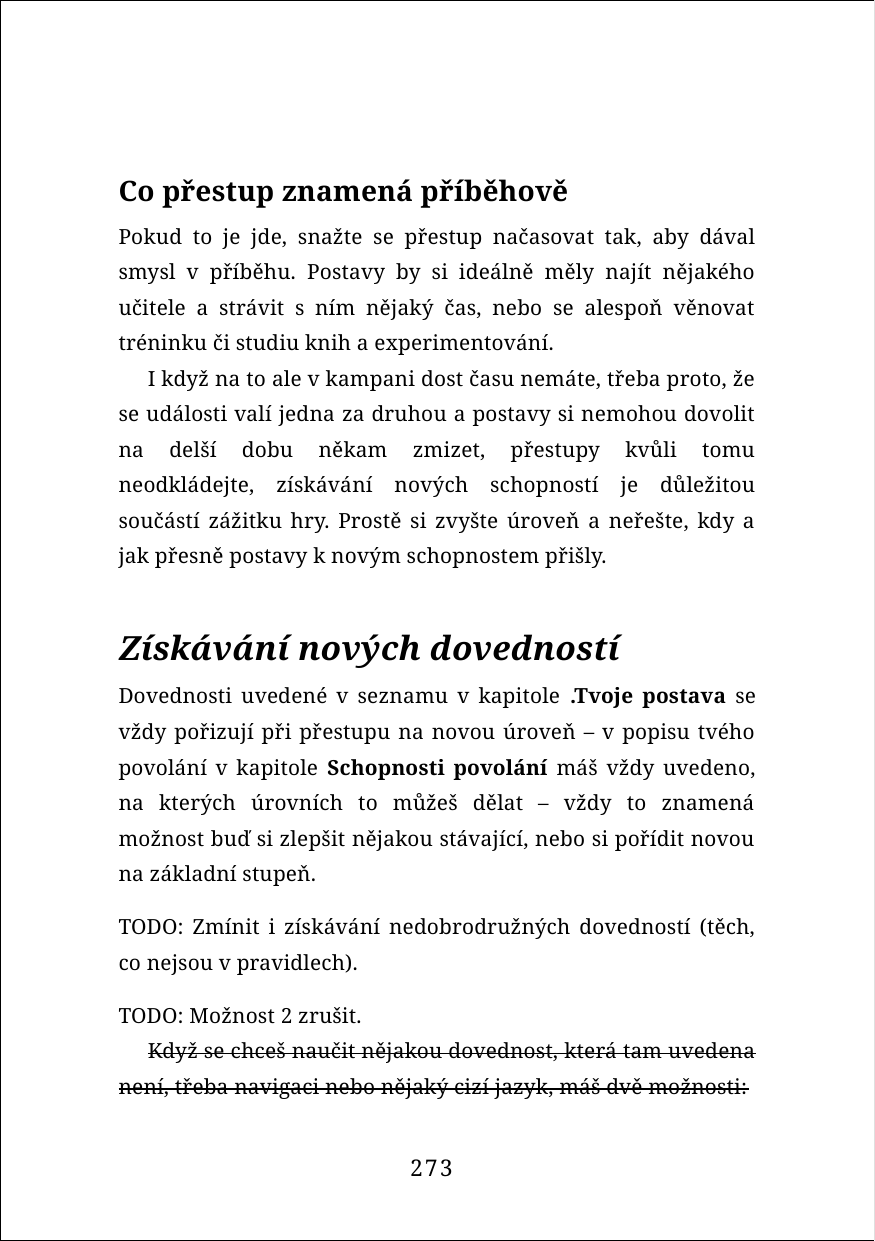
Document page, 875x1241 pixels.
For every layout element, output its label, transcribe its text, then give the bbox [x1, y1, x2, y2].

subtitle Získávání nových dovedností [118, 624, 756, 670]
text Pokud to je jde, snažte se přestup načasovat tak, aby dával smysl v příběhu. Postavy by si ideálně měly najít nějakého učitele a strávit s ním nějaký čas, nebo se alespoň věnovat tréninku či studiu knih a experimentování. I když na to ale v kampani dost času nemáte, třeba proto, že se události valí jedna za druhou a postavy si nemohou dovolit na delší dobu někam zmizet, přestupy kvůli tomu neodkládejte, získávání nových schopností je důležitou součástí zážitku hry. Prostě si zvyšte úroveň a neřešte, kdy a jak přesně postavy k novým schopnostem přišly. [118, 222, 756, 570]
text Dovednosti uvedené v seznamu v kapitole .Tvoje postava se vždy pořizují při přestupu na novou úroveň – v popisu tvého povolání v kapitole Schopnosti povolání máš vždy uvedeno, na kterých úrovních to můžeš dělat – vždy to znamená možnost buď si zlepšit nějakou stávající, nebo si pořídit novou na základní stupeň. [118, 682, 756, 888]
text TODO: Možnost 2 zrušit. Když se chceš naučit nějakou dovednost, která tam uvedena není, třeba navigaci nebo nějaký cizí jazyk, máš dvě možnosti: [118, 1001, 756, 1101]
text TODO: Zmínit i získávání nedobrodružných dovedností (těch, co nejsou v pravidlech). [118, 912, 756, 976]
subtitle Co přestup znamená příběhově [118, 172, 756, 210]
